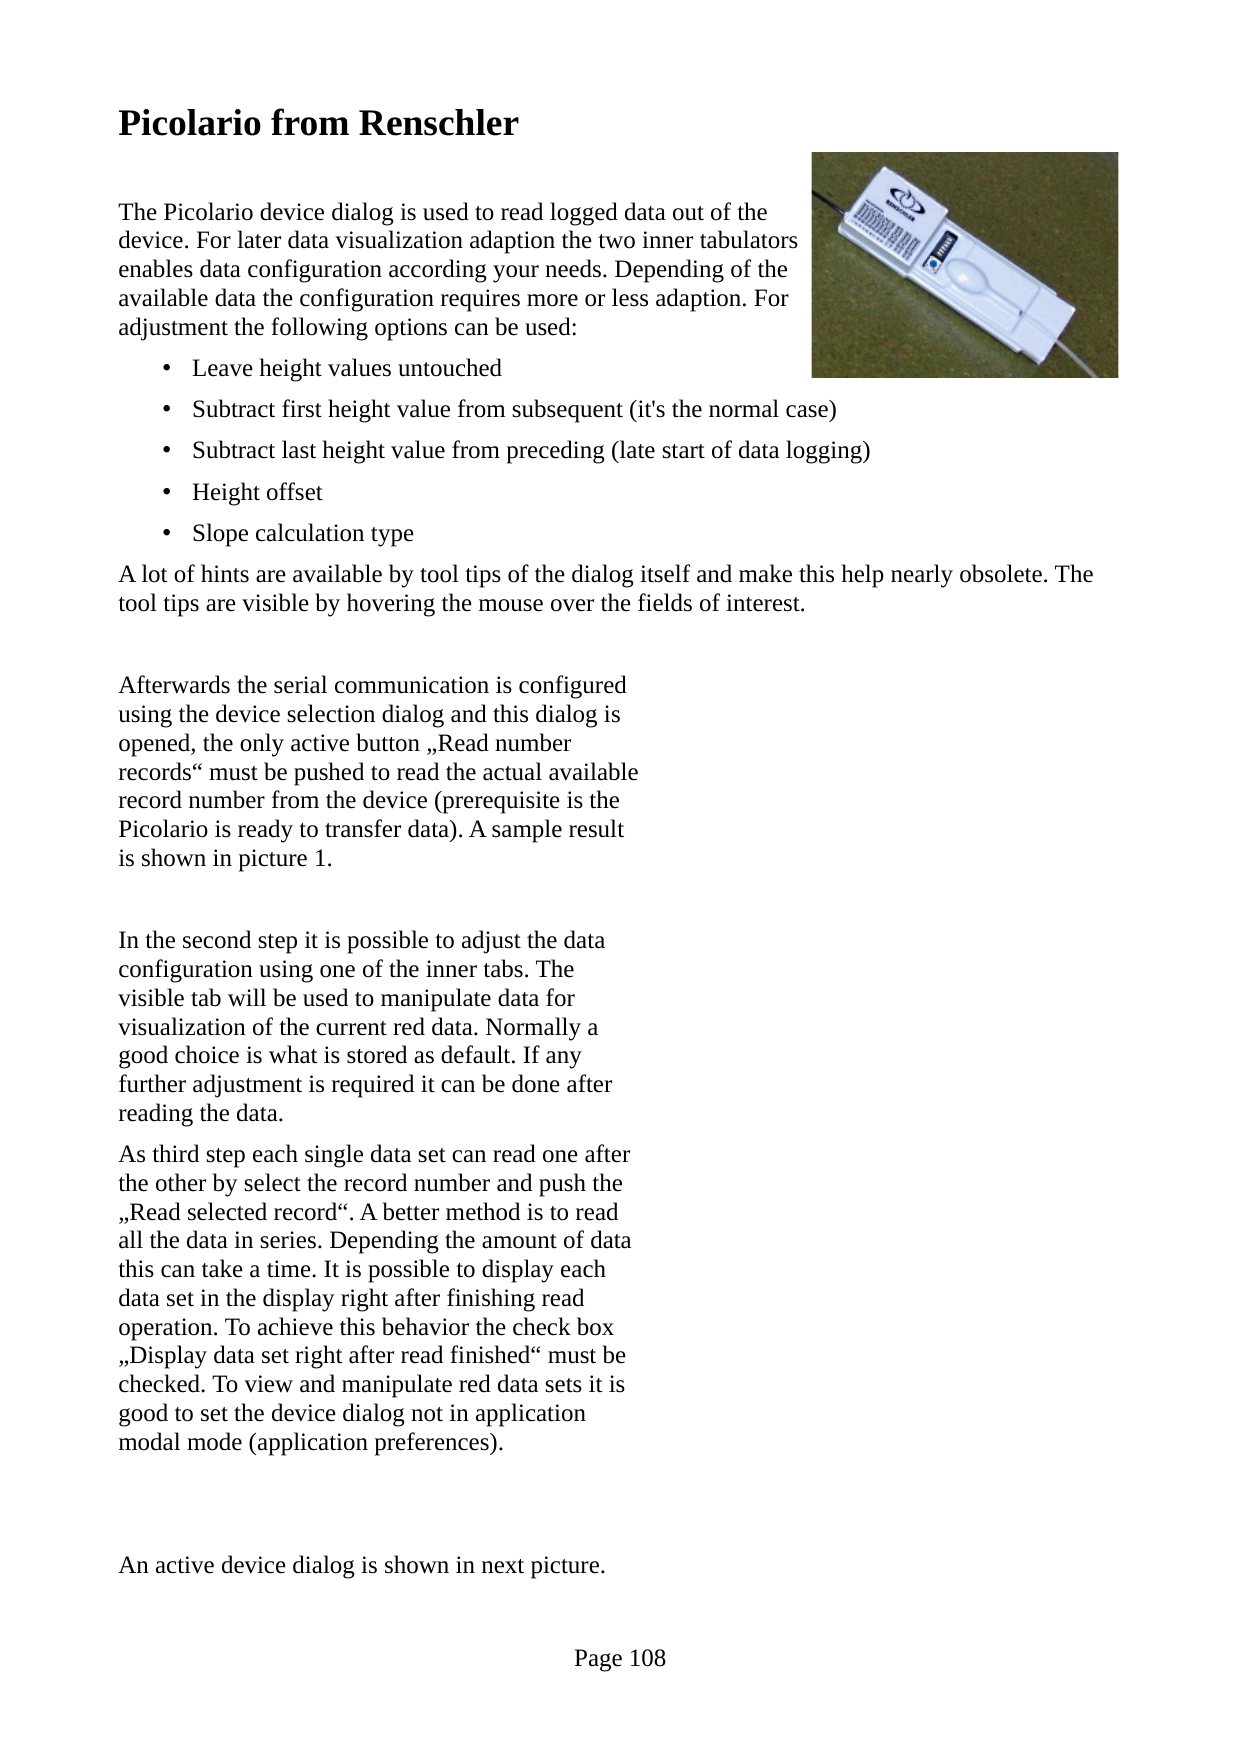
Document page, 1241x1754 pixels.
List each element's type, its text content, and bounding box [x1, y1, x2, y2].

list Height offset [162, 477, 1122, 506]
text Afterwards the serial communication is configured using the device selection dialog and this dialog is opened, the only active button „Read number records“ must be pushed to read the actual available record number from the device (prerequisite is the Picolario is ready to transfer data). A sample result is shown in picture 1. [118, 671, 1122, 872]
text A lot of hints are available by tool tips of the dialog itself and make this help nearly obsolete. The tool tips are visible by hovering the mouse over the fields of interest. [118, 559, 1122, 617]
text An active device dialog is shown in next picture. [118, 1551, 1122, 1579]
text As third step each single data set can read one after the other by select the record number and push the „Read selected record“. A better method is to read all the data in series. Depending the amount of data this can take a time. It is possible to display each data set in the display right after finishing read operation. To achieve this behavior the check box „Display data set right after read finished“ must be checked. To view and manipulate red data sets it is good to set the device dialog not in application modal mode (application preferences). [118, 1139, 1122, 1456]
list Slope calculation type [162, 518, 1122, 547]
text In the second step it is possible to adjust the data configuration using one of the inner tabs. The visible tab will be used to manipulate data for visualization of the current red data. Normally a good choice is what is stored as default. If any further adjustment is required it can be done after reading the data. [118, 926, 1122, 1127]
list Leave height values untouched [162, 353, 1122, 382]
list Subtract first height value from subsequent (it's the normal case) [162, 394, 1122, 423]
list Subtract last height value from preceding (late start of data logging) [162, 436, 1122, 464]
picture [811, 152, 1119, 378]
text The Picolario device dialog is used to read logged data out of the device. For later data visualization adaption the two inner tabulators enables data configuration according your needs. Depending of the available data the configuration requires more or less adaption. For adjustment the following options can be used: [118, 197, 811, 341]
subtitle Picolario from Renschler [118, 100, 1122, 143]
